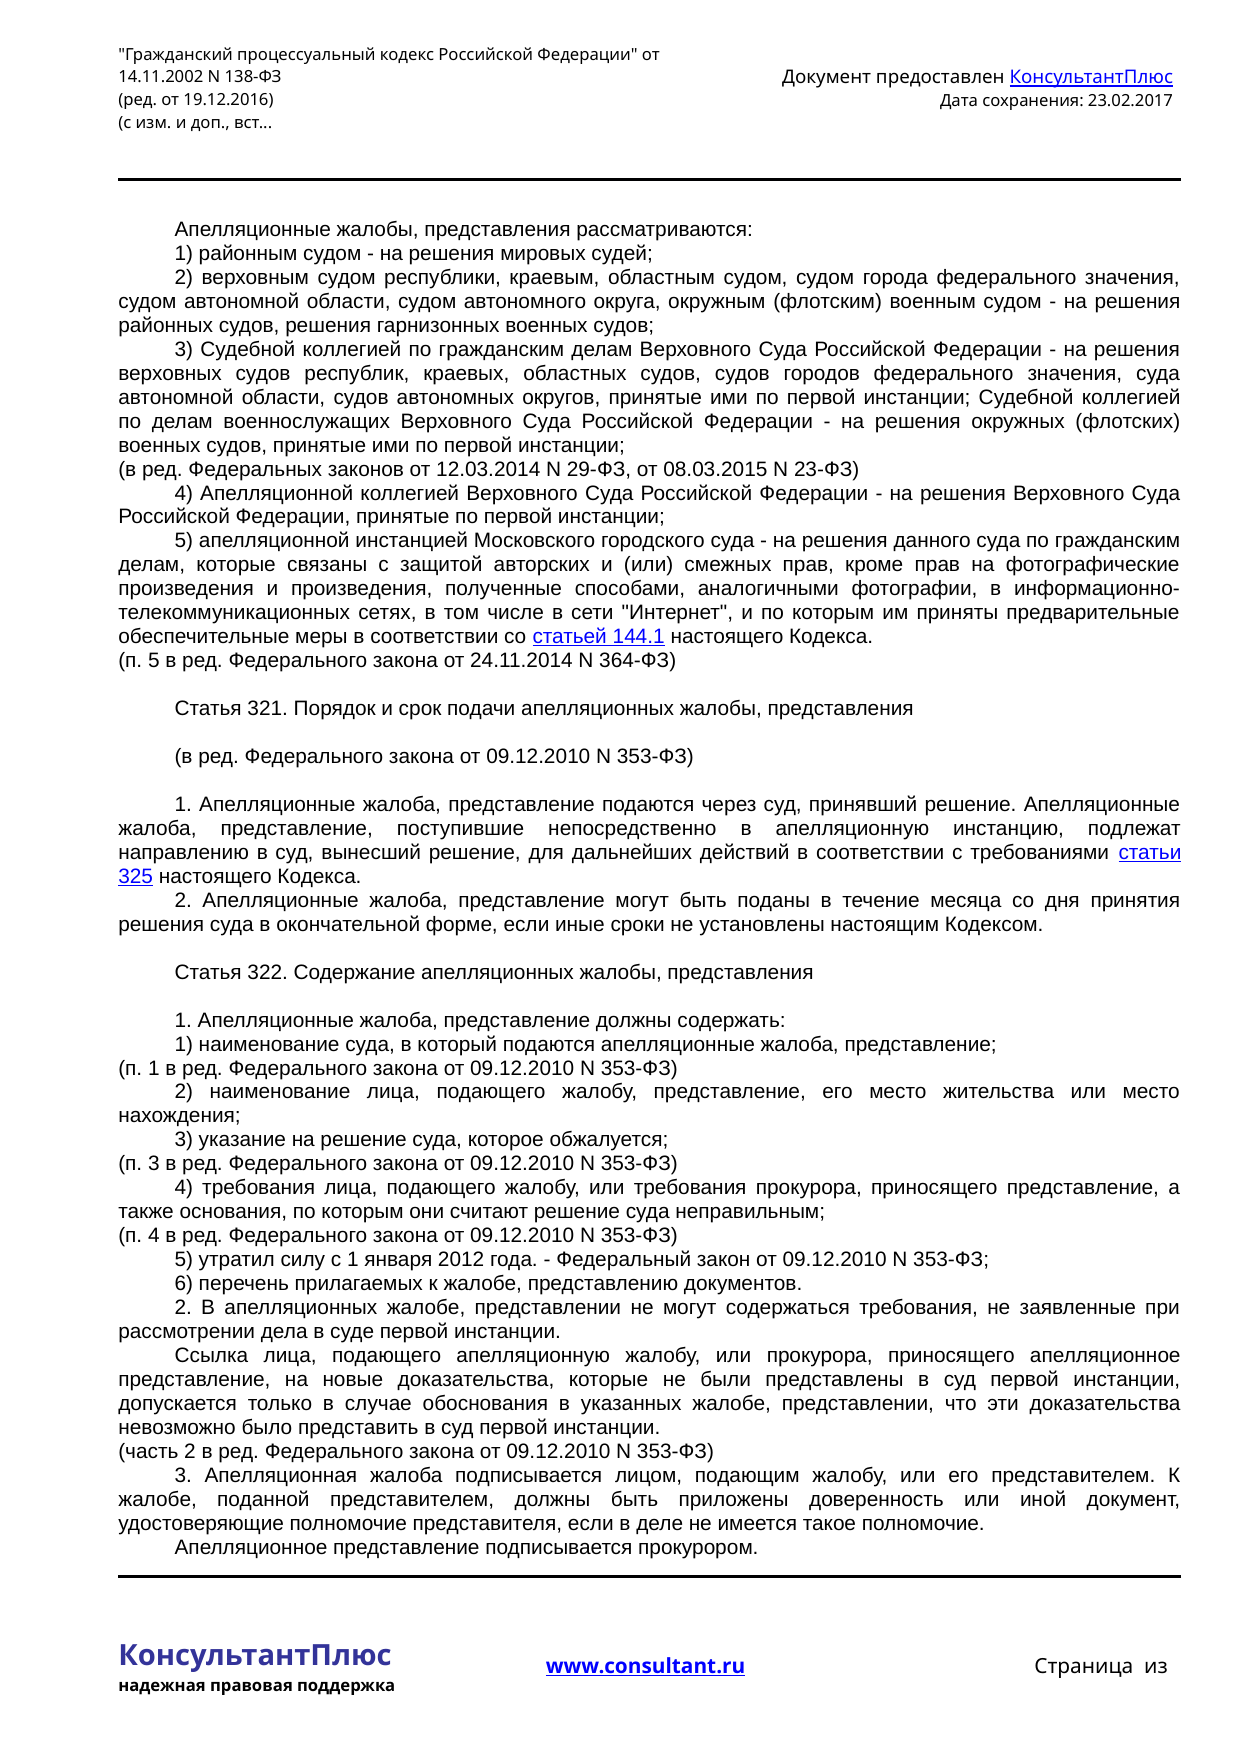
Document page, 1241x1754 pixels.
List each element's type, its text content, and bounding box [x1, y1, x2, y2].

text (часть 2 в ред. Федерального закона от 09.12.2010 N 353-ФЗ) [118, 1439, 1181, 1463]
text 3. Апелляционная жалоба подписывается лицом, подающим жалобу, или его представителем. К жалобе, поданной представителем, должны быть приложены доверенность или иной документ, удостоверяющие полномочие представителя, если в деле не имеется такое полномочие. [118, 1463, 1181, 1534]
text 4) Апелляционной коллегией Верховного Суда Российской Федерации - на решения Верховного Суда Российской Федерации, принятые по первой инстанции; [118, 480, 1181, 528]
text 5) апелляционной инстанцией Московского городского суда - на решения данного суда по гражданским делам, которые связаны с защитой авторских и (или) смежных прав, кроме прав на фотографические произведения и произведения, полученные способами, аналогичными фотографии, в информационно-телекоммуникационных сетях, в том числе в сети "Интернет", и по которым им приняты предварительные обеспечительные меры в соответствии со статьей 144.1 настоящего Кодекса. [118, 528, 1181, 648]
text 1) наименование суда, в который подаются апелляционные жалоба, представление; [118, 1031, 1181, 1055]
text Ссылка лица, подающего апелляционную жалобу, или прокурора, приносящего апелляционное представление, на новые доказательства, которые не были представлены в суд первой инстанции, допускается только в случае обоснования в указанных жалобе, представлении, что эти доказательства невозможно было представить в суд первой инстанции. [118, 1343, 1181, 1439]
text 1. Апелляционные жалоба, представление подаются через суд, принявший решение. Апелляционные жалоба, представление, поступившие непосредственно в апелляционную инстанцию, подлежат направлению в суд, вынесший решение, для дальнейших действий в соответствии с требованиями статьи 325 настоящего Кодекса. [118, 792, 1181, 888]
text (п. 5 в ред. Федерального закона от 24.11.2014 N 364-ФЗ) [118, 648, 1181, 672]
text (п. 1 в ред. Федерального закона от 09.12.2010 N 353-ФЗ) [118, 1055, 1181, 1079]
text 1) районным судом - на решения мировых судей; [118, 241, 1181, 265]
text 3) Судебной коллегией по гражданским делам Верховного Суда Российской Федерации - на решения верховных судов республик, краевых, областных судов, судов городов федерального значения, суда автономной области, судов автономных округов, принятые ими по первой инстанции; Судебной коллегией по делам военнослужащих Верховного Суда Российской Федерации - на решения окружных (флотских) военных судов, принятые ими по первой инстанции; [118, 337, 1181, 456]
text 2. Апелляционные жалоба, представление могут быть поданы в течение месяца со дня принятия решения суда в окончательной форме, если иные сроки не установлены настоящим Кодексом. [118, 888, 1181, 936]
text 4) требования лица, подающего жалобу, или требования прокурора, приносящего представление, а также основания, по которым они считают решение суда неправильным; [118, 1175, 1181, 1223]
text 2) наименование лица, подающего жалобу, представление, его место жительства или место нахождения; [118, 1079, 1181, 1127]
text Апелляционное представление подписывается прокурором. [118, 1534, 1181, 1558]
text 3) указание на решение суда, которое обжалуется; [118, 1127, 1181, 1151]
text 6) перечень прилагаемых к жалобе, представлению документов. [118, 1271, 1181, 1295]
text 5) утратил силу с 1 января 2012 года. - Федеральный закон от 09.12.2010 N 353-ФЗ; [118, 1247, 1181, 1271]
text 1. Апелляционные жалоба, представление должны содержать: [118, 1007, 1181, 1031]
text (в ред. Федеральных законов от 12.03.2014 N 29-ФЗ, от 08.03.2015 N 23-ФЗ) [118, 456, 1181, 480]
text (п. 4 в ред. Федерального закона от 09.12.2010 N 353-ФЗ) [118, 1223, 1181, 1247]
text (в ред. Федерального закона от 09.12.2010 N 353-ФЗ) [118, 744, 1181, 768]
text (п. 3 в ред. Федерального закона от 09.12.2010 N 353-ФЗ) [118, 1151, 1181, 1175]
text 2. В апелляционных жалобе, представлении не могут содержаться требования, не заявленные при рассмотрении дела в суде первой инстанции. [118, 1295, 1181, 1343]
text Апелляционные жалобы, представления рассматриваются: [118, 217, 1181, 241]
text 2) верховным судом республики, краевым, областным судом, судом города федерального значения, судом автономной области, судом автономного округа, окружным (флотским) военным судом - на решения районных судов, решения гарнизонных военных судов; [118, 265, 1181, 337]
subtitle Статья 322. Содержание апелляционных жалобы, представления [118, 959, 1181, 983]
subtitle Статья 321. Порядок и срок подачи апелляционных жалобы, представления [118, 696, 1181, 720]
